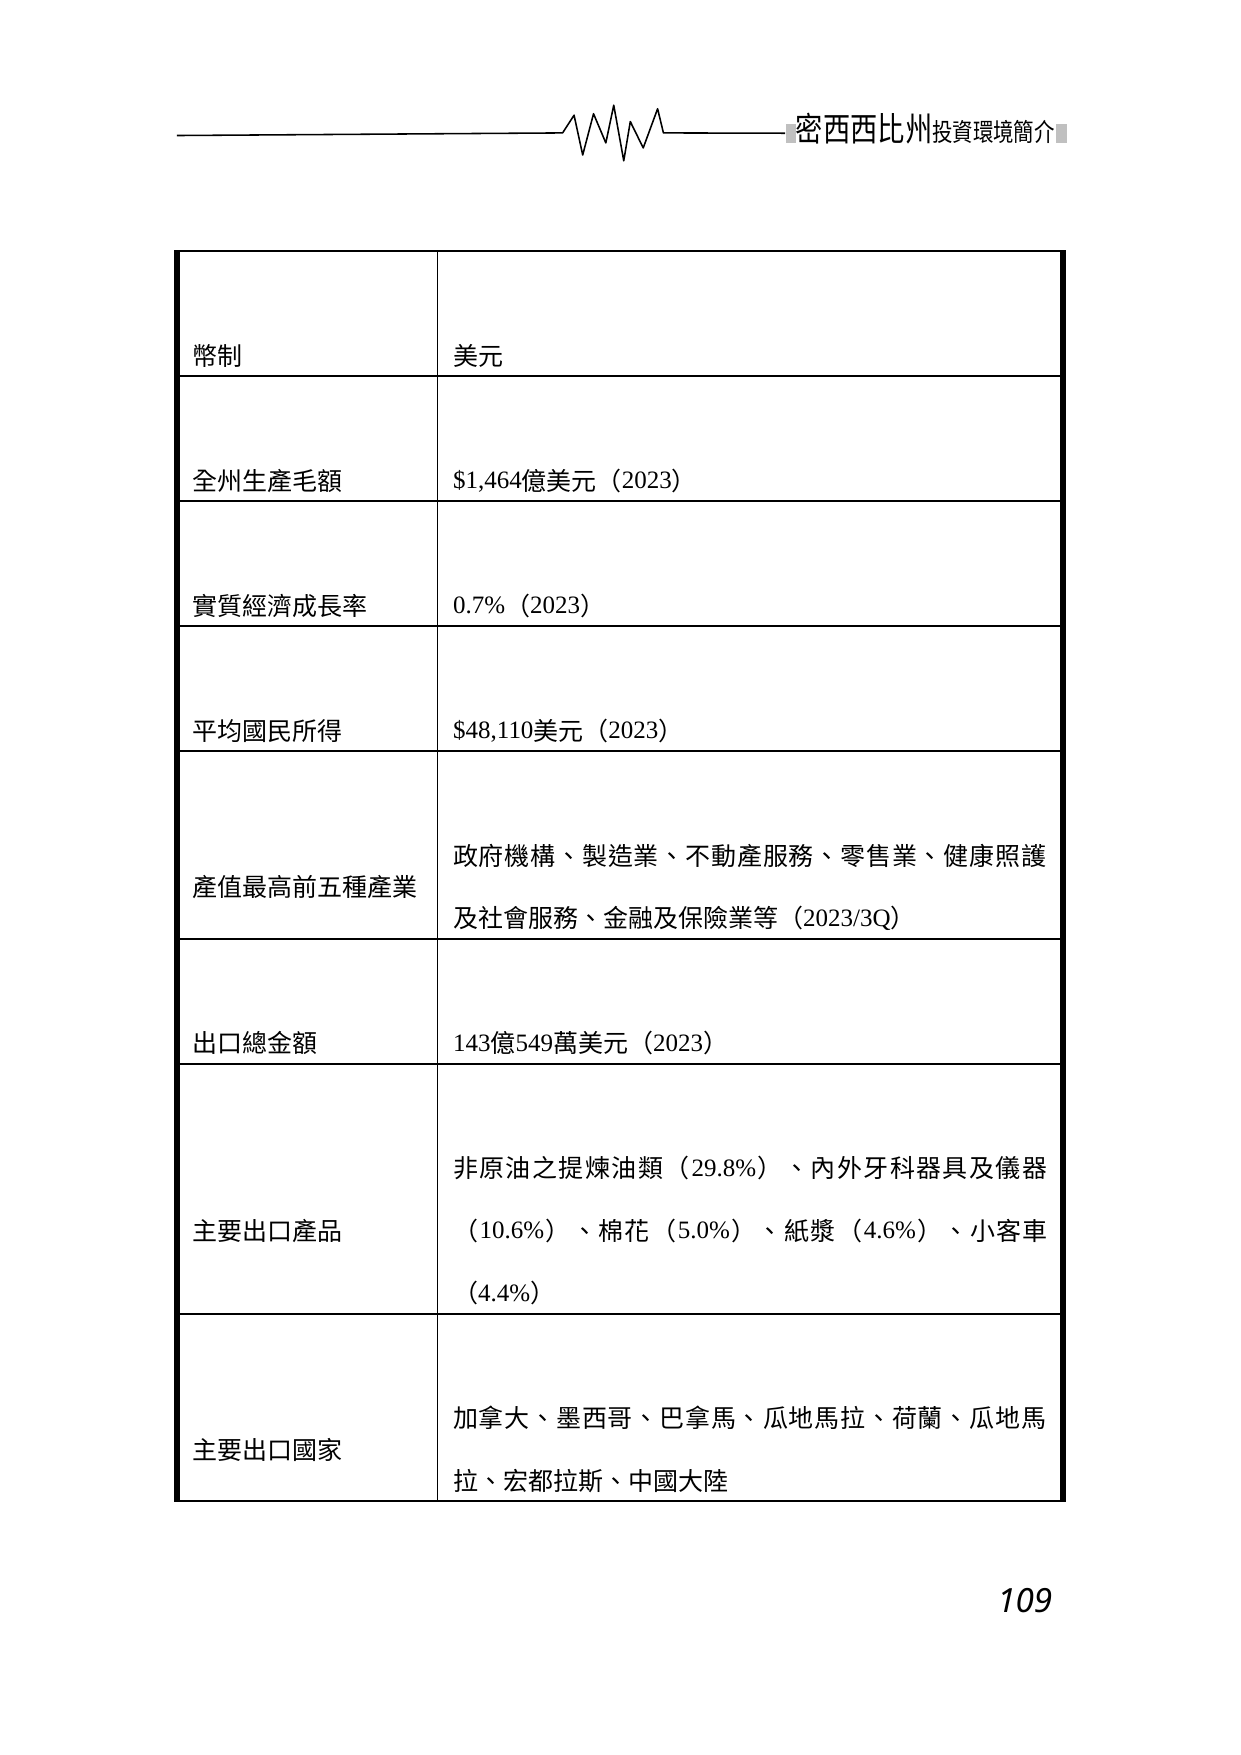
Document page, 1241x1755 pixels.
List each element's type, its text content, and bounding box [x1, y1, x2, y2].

table_cell 143億549萬美元（2023） [438, 940, 1060, 1063]
table_cell 主要出口國家 [180, 1315, 437, 1500]
table_cell 實質經濟成長率 [180, 502, 437, 625]
table_cell 平均國民所得 [180, 627, 437, 750]
table_cell 0.7%（2023） [438, 502, 1060, 625]
table_cell 美元 [438, 252, 1060, 375]
table_cell 產值最高前五種產業 [180, 752, 437, 938]
table_cell 出口總金額 [180, 940, 437, 1063]
table_cell 非原油之提煉油類（29.8%）、內外牙科器具及儀器（10.6%）、棉花（5.0%）、紙漿（4.6%）、小客車（4.4%） [438, 1065, 1060, 1313]
table_cell 幣制 [180, 252, 437, 375]
table_cell 全州生產毛額 [180, 377, 437, 500]
table_cell 主要出口產品 [180, 1065, 437, 1313]
table_cell $1,464億美元（2023） [438, 377, 1060, 500]
table_cell 政府機構、製造業、不動產服務、零售業、健康照護及社會服務、金融及保險業等（2023/3Q） [438, 752, 1060, 938]
table_cell 加拿大、墨西哥、巴拿馬、瓜地馬拉、荷蘭、瓜地馬拉、宏都拉斯、中國大陸 [438, 1315, 1060, 1500]
table_cell $48,110美元（2023） [438, 627, 1060, 750]
